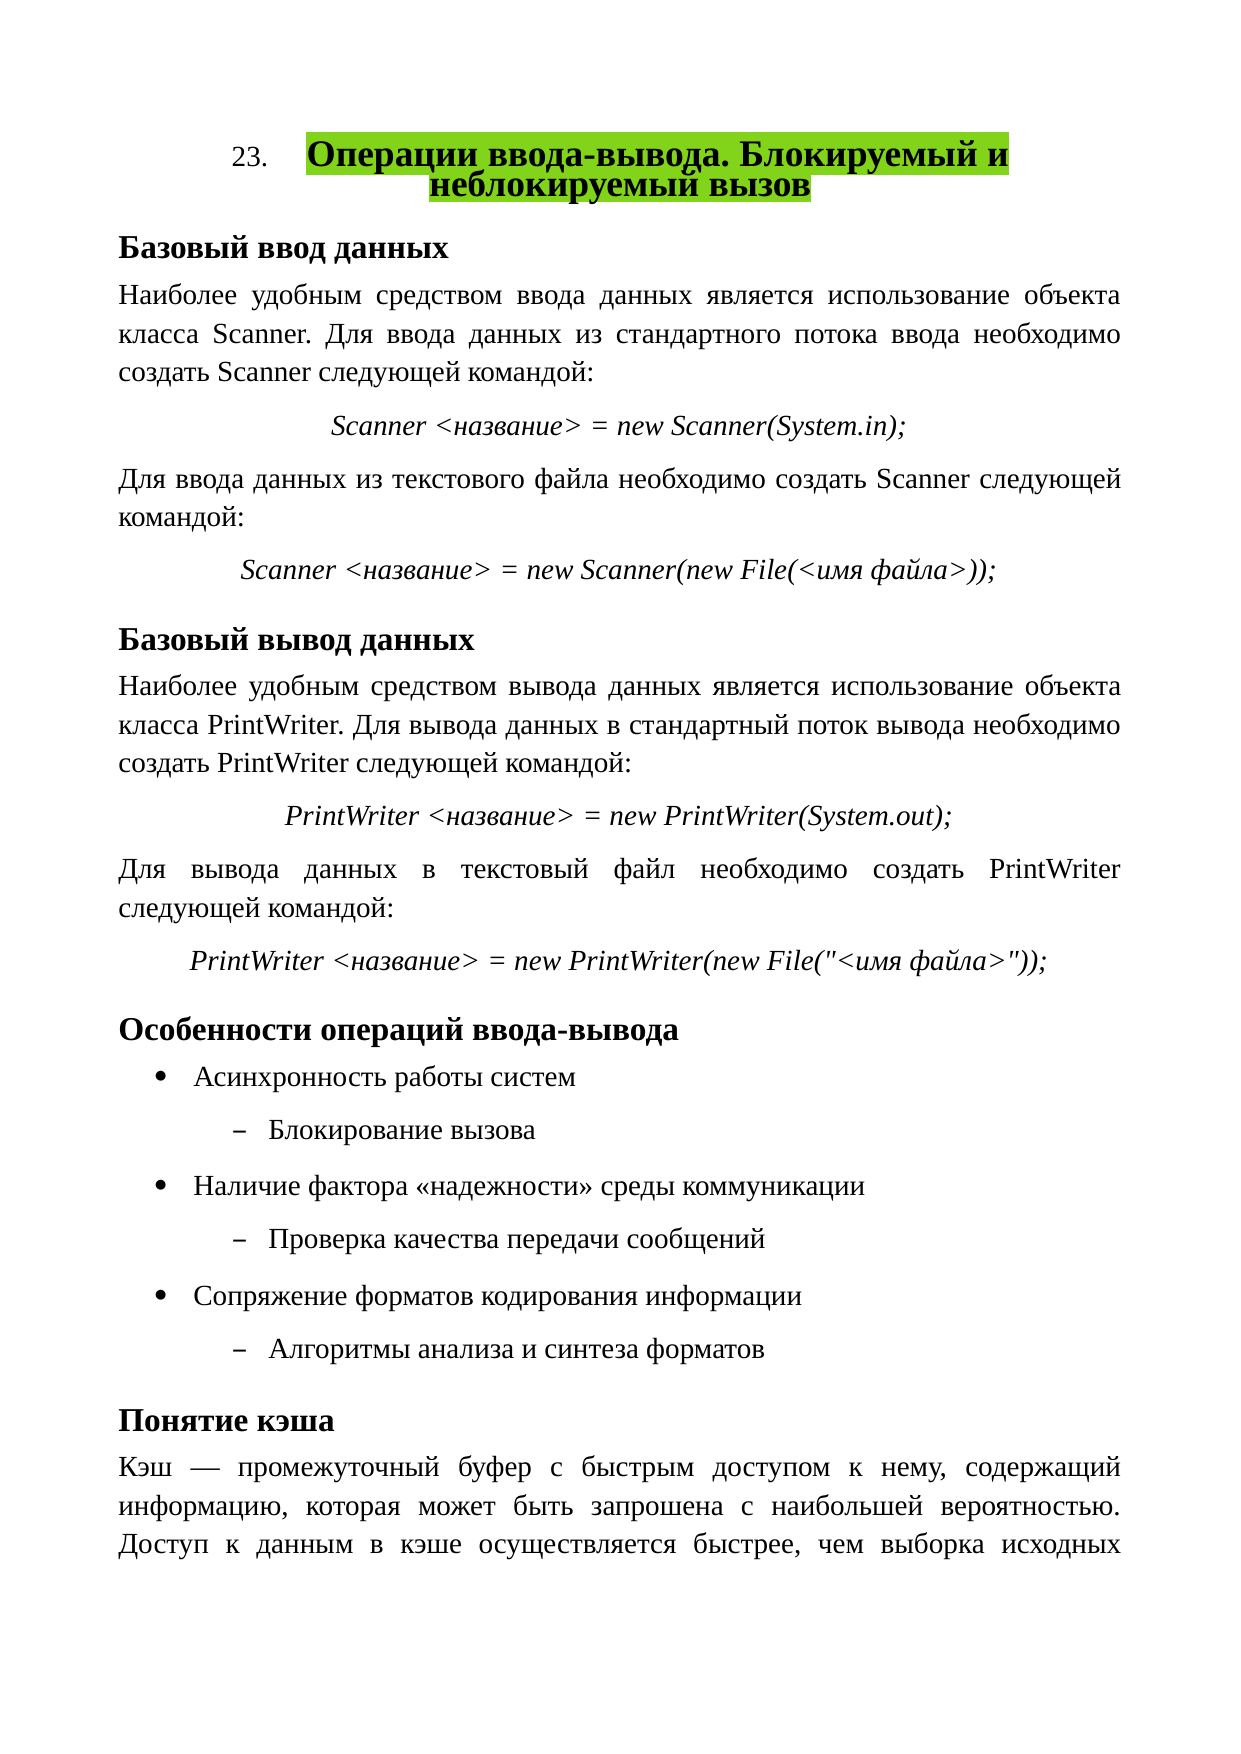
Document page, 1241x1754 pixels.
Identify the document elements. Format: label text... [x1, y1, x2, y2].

text Scanner <название> = new Scanner(new File(<имя файла>)); [118, 552, 1122, 586]
subtitle Базовый ввод данных [118, 235, 1122, 265]
text Scanner <название> = new Scanner(System.in); [118, 408, 1122, 441]
list Блокирование вызова [231, 1112, 1122, 1148]
text PrintWriter <название> = new PrintWriter(System.out); [118, 798, 1122, 832]
subtitle Базовый вывод данных [118, 626, 1122, 656]
text Наиболее удобным средством вывода данных является использование объекта класса PrintWriter. Для вывода данных в стандартный поток вывода необходимо создать PrintWriter следующей командой: [118, 668, 1122, 779]
subtitle Операции ввода-вывода. Блокируемый и неблокируемый вызов [118, 143, 1122, 202]
list Асинхронность работы систем [156, 1059, 1122, 1093]
subtitle Понятие кэша [118, 1408, 1122, 1437]
subtitle Особенности операций ввода-вывода [118, 1017, 1122, 1047]
list Алгоритмы анализа и синтеза форматов [231, 1331, 1122, 1367]
text PrintWriter <название> = new PrintWriter(new File("<имя файла>")); [118, 943, 1122, 977]
list Проверка качества передачи сообщений [231, 1222, 1122, 1258]
list Наличие фактора «надежности» среды коммуникации [156, 1168, 1122, 1202]
text Для вывода данных в текстовый файл необходимо создать PrintWriter следующей командой: [118, 852, 1122, 924]
text Кэш — промежуточный буфер с быстрым доступом к нему, содержащий информацию, которая может быть запрошена с наибольшей вероятностью. Доступ к данным в кэше осуществляется быстрее, чем выборка исходных [118, 1449, 1122, 1560]
text Для ввода данных из текстового файла необходимо создать Scanner следующей командой: [118, 461, 1122, 533]
text Наиболее удобным средством ввода данных является использование объекта класса Scanner. Для ввода данных из стандартного потока ввода необходимо создать Scanner следующей командой: [118, 277, 1122, 388]
list Сопряжение форматов кодирования информации [156, 1278, 1122, 1311]
